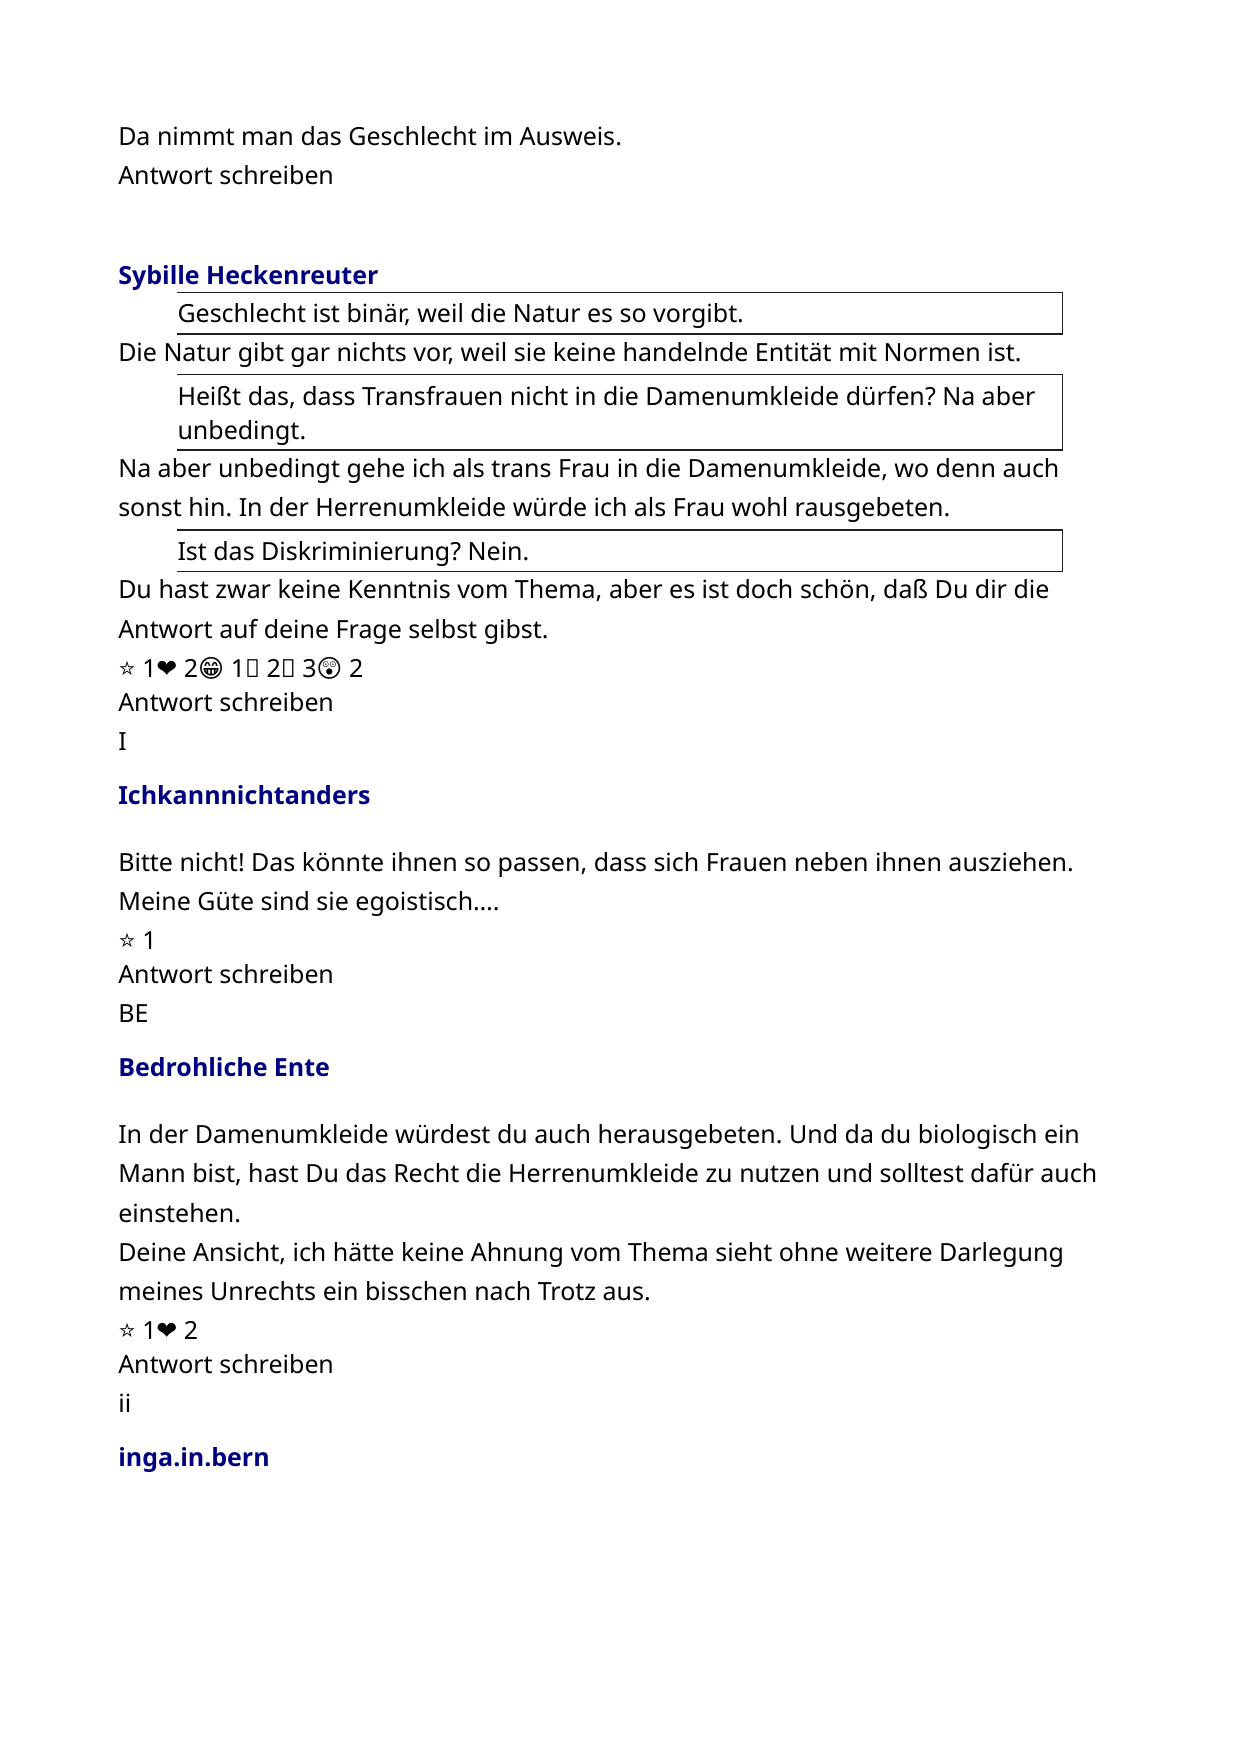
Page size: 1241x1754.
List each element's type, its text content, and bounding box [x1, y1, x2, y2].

text Antwort schreiben [118, 684, 1122, 719]
text ii [118, 1386, 1122, 1420]
text Da nimmt man das Geschlecht im Ausweis. [118, 118, 1122, 152]
text Geschlecht ist binär, weil die Natur es so vorgibt. [177, 293, 1062, 333]
text Deine Ansicht, ich hätte keine Ahnung vom Thema sieht ohne weitere Darlegung meines Unrechts ein bisschen nach Trotz aus. [118, 1234, 1122, 1308]
text ⭐️ 1❤️ 2😁 1🙁 2🤨 3😲 2 [118, 651, 1122, 684]
text ⭐️ 1❤️ 2 [118, 1313, 1122, 1347]
text Antwort schreiben [118, 157, 1122, 191]
text Na aber unbedingt gehe ich als trans Frau in die Damenumkleide, wo denn auch sonst hin. In der Herrenumkleide würde ich als Frau wohl rausgebeten. [118, 451, 1122, 524]
text Ist das Diskriminierung? Nein. [177, 531, 1062, 571]
text In der Damenumkleide würdest du auch herausgebeten. Und da du biologisch ein Mann bist, hast Du das Recht die Herrenumkleide zu nutzen und solltest dafür auch einstehen. [118, 1117, 1122, 1229]
subtitle Sybille Heckenreuter [118, 257, 1122, 292]
text Antwort schreiben [118, 957, 1122, 991]
text Die Natur gibt gar nichts vor, weil sie keine handelnde Entität mit Normen ist. [118, 334, 1122, 369]
text Meine Güte sind sie egoistisch…. [118, 884, 1122, 918]
subtitle inga.in.bern [118, 1440, 1122, 1474]
text BE [118, 996, 1122, 1030]
subtitle Bedrohliche Ente [118, 1050, 1122, 1084]
text Du hast zwar keine Kenntnis vom Thema, aber es ist doch schön, daß Du dir die Antwort auf deine Frage selbst gibst. [118, 572, 1122, 645]
text Bitte nicht! Das könnte ihnen so passen, dass sich Frauen neben ihnen ausziehen. [118, 844, 1122, 879]
text I [118, 724, 1122, 758]
text Heißt das, dass Transfrauen nicht in die Damenumkleide dürfen? Na aber unbedingt. [177, 375, 1062, 449]
subtitle Ichkannnichtanders [118, 777, 1122, 812]
text ⭐️ 1 [118, 923, 1122, 957]
text Antwort schreiben [118, 1347, 1122, 1381]
